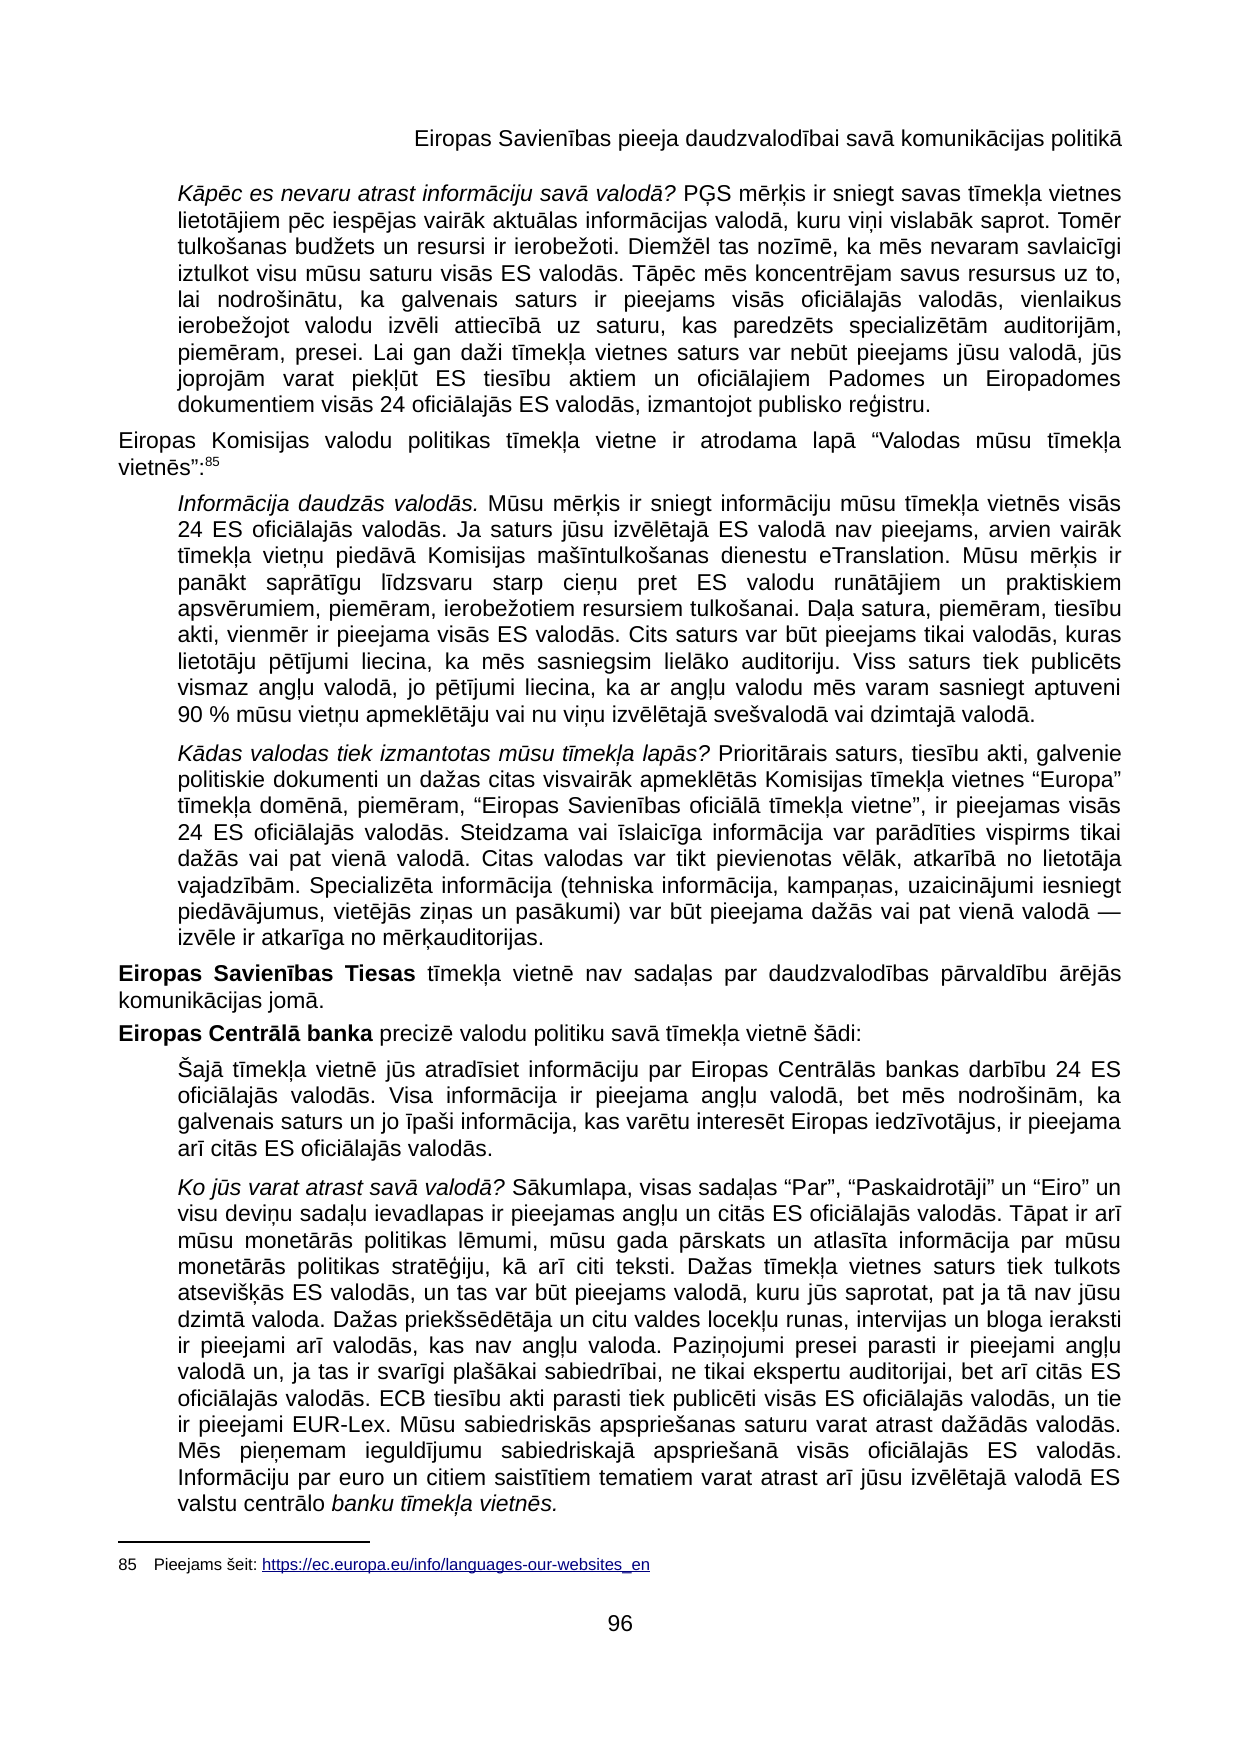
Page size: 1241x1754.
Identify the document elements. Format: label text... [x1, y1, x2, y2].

text Kādas valodas tiek izmantotas mūsu tīmekļa lapās? Prioritārais saturs, tiesību akti, galvenie politiskie dokumenti un dažas citas visvairāk apmeklētās Komisijas tīmekļa vietnes “Europa” tīmekļa domēnā, piemēram, “Eiropas Savienības oficiālā tīmekļa vietne”, ir pieejamas visās 24 ES oficiālajās valodās. Steidzama vai īslaicīga informācija var parādīties vispirms tikai dažās vai pat vienā valodā. Citas valodas var tikt pievienotas vēlāk, atkarībā no lietotāja vajadzībām. Specializēta informācija (tehniska informācija, kampaņas, uzaicinājumi iesniegt piedāvājumus, vietējās ziņas un pasākumi) var būt pieejama dažās vai pat vienā valodā — izvēle ir atkarīga no mērķauditorijas. [177, 740, 1122, 951]
text Eiropas Savienības Tiesas tīmekļa vietnē nav sadaļas par daudzvalodības pārvaldību ārējās komunikācijas jomā. [118, 960, 1122, 1013]
text Kāpēc es nevaru atrast informāciju savā valodā? PĢS mērķis ir sniegt savas tīmekļa vietnes lietotājiem pēc iespējas vairāk aktuālas informācijas valodā, kuru viņi vislabāk saprot. Tomēr tulkošanas budžets un resursi ir ierobežoti. Diemžēl tas nozīmē, ka mēs nevaram savlaicīgi iztulkot visu mūsu saturu visās ES valodās. Tāpēc mēs koncentrējam savus resursus uz to, lai nodrošinātu, ka galvenais saturs ir pieejams visās oficiālajās valodās, vienlaikus ierobežojot valodu izvēli attiecībā uz saturu, kas paredzēts specializētām auditorijām, piemēram, presei. Lai gan daži tīmekļa vietnes saturs var nebūt pieejams jūsu valodā, jūs joprojām varat piekļūt ES tiesību aktiem un oficiālajiem Padomes un Eiropadomes dokumentiem visās 24 oficiālajās ES valodās, izmantojot publisko reģistru. [177, 180, 1122, 418]
text Šajā tīmekļa vietnē jūs atradīsiet informāciju par Eiropas Centrālās bankas darbību 24 ES oficiālajās valodās. Visa informācija ir pieejama angļu valodā, bet mēs nodrošinām, ka galvenais saturs un jo īpaši informācija, kas varētu interesēt Eiropas iedzīvotājus, ir pieejama arī citās ES oficiālajās valodās. [177, 1056, 1122, 1161]
text Eiropas Centrālā banka precizē valodu politiku savā tīmekļa vietnē šādi: [118, 1019, 1122, 1046]
text Eiropas Komisijas valodu politikas tīmekļa vietne ir atrodama lapā “Valodas mūsu tīmekļa vietnēs”: [118, 427, 1122, 480]
text Ko jūs varat atrast savā valodā? Sākumlapa, visas sadaļas “Par”, “Paskaidrotāji” un “Eiro” un visu deviņu sadaļu ievadlapas ir pieejamas angļu un citās ES oficiālajās valodās. Tāpat ir arī mūsu monetārās politikas lēmumi, mūsu gada pārskats un atlasīta informācija par mūsu monetārās politikas stratēģiju, kā arī citi teksti. Dažas tīmekļa vietnes saturs tiek tulkots atsevišķās ES valodās, un tas var būt pieejams valodā, kuru jūs saprotat, pat ja tā nav jūsu dzimtā valoda. Dažas priekšsēdētāja un citu valdes locekļu runas, intervijas un bloga ieraksti ir pieejami arī valodās, kas nav angļu valoda. Paziņojumi presei parasti ir pieejami angļu valodā un, ja tas ir svarīgi plašākai sabiedrībai, ne tikai ekspertu auditorijai, bet arī citās ES oficiālajās valodās. ECB tiesību akti parasti tiek publicēti visās ES oficiālajās valodās, un tie ir pieejami EUR-Lex. Mūsu sabiedriskās apspriešanas saturu varat atrast dažādās valodās. Mēs pieņemam ieguldījumu sabiedriskajā apspriešanā visās oficiālajās ES valodās. Informāciju par euro un citiem saistītiem tematiem varat atrast arī jūsu izvēlētajā valodā ES valstu centrālo banku tīmekļa vietnēs. [177, 1174, 1122, 1516]
text Informācija daudzās valodās. Mūsu mērķis ir sniegt informāciju mūsu tīmekļa vietnēs visās 24 ES oficiālajās valodās. Ja saturs jūsu izvēlētajā ES valodā nav pieejams, arvien vairāk tīmekļa vietņu piedāvā Komisijas mašīntulkošanas dienestu eTranslation. Mūsu mērķis ir panākt saprātīgu līdzsvaru starp cieņu pret ES valodu runātājiem un praktiskiem apsvērumiem, piemēram, ierobežotiem resursiem tulkošanai. Daļa satura, piemēram, tiesību akti, vienmēr ir pieejama visās ES valodās. Cits saturs var būt pieejams tikai valodās, kuras lietotāju pētījumi liecina, ka mēs sasniegsim lielāko auditoriju. Viss saturs tiek publicēts vismaz angļu valodā, jo pētījumi liecina, ka ar angļu valodu mēs varam sasniegt aptuveni 90 % mūsu vietņu apmeklētāju vai nu viņu izvēlētajā svešvalodā vai dzimtajā valodā. [177, 490, 1122, 727]
text Pieejams šeit: https://ec.europa.eu/info/languages-our-websites_en [118, 1554, 1122, 1573]
